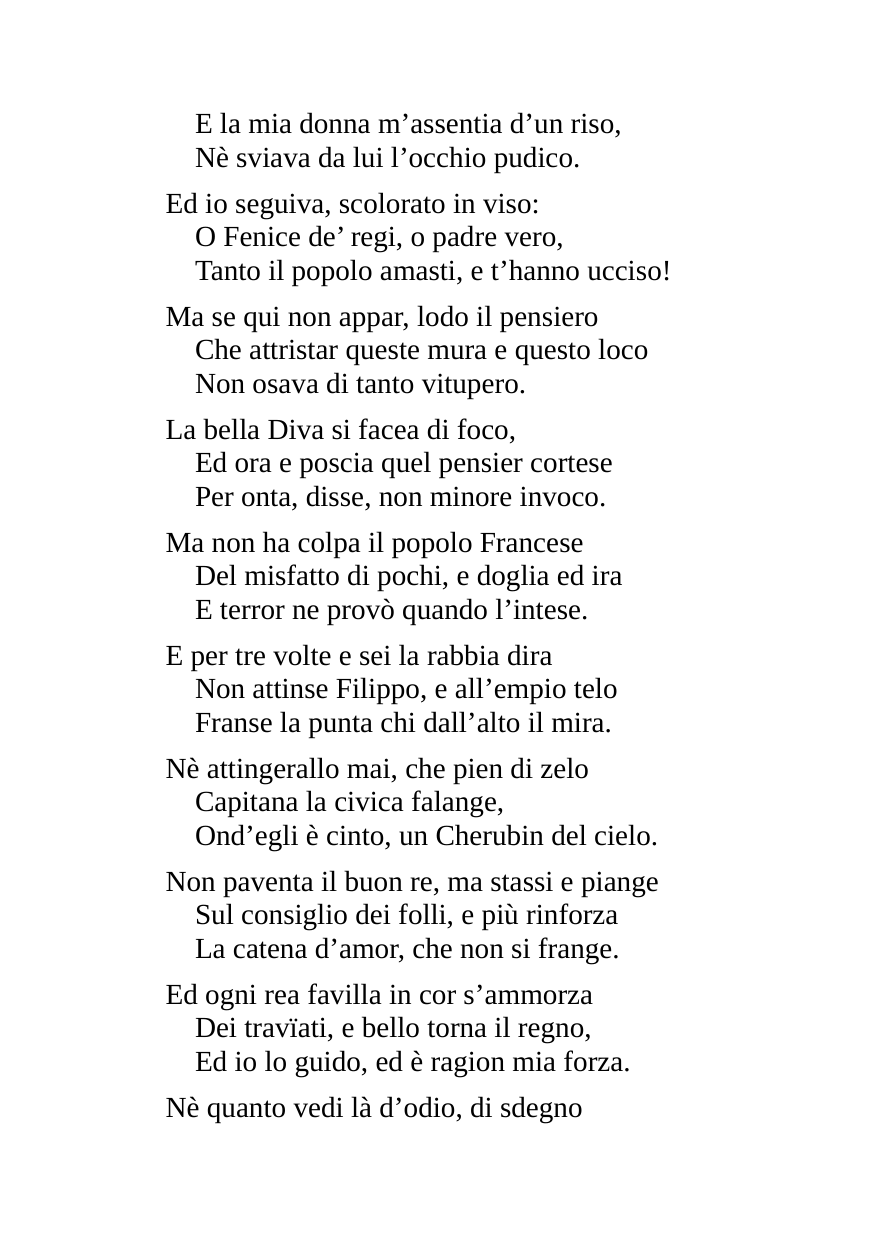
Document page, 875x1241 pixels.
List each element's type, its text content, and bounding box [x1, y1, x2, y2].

text Ma non ha colpa il popolo Francese Del misfatto di pochi, e doglia ed ira E terror ne provò quando l’intese. [165, 525, 768, 625]
text Ed io seguiva, scolorato in viso: O Fenice de’ regi, o padre vero, Tanto il popolo amasti, e t’hanno ucciso! [165, 186, 768, 286]
text Non paventa il buon re, ma stassi e piange Sul consiglio dei folli, e più rinforza La catena d’amor, che non si frange. [165, 864, 768, 964]
text E per tre volte e sei la rabbia dira Non attinse Filippo, e all’empio telo Franse la punta chi dall’alto il mira. [165, 638, 768, 738]
text Nè quanto vedi là d’odio, di sdegno [165, 1090, 768, 1123]
text Nè attingerallo mai, che pien di zelo Capitana la civica falange, Ond’egli è cinto, un Cherubin del cielo. [165, 751, 768, 851]
text La bella Diva si facea di foco, Ed ora e poscia quel pensier cortese Per onta, disse, non minore invoco. [165, 412, 768, 512]
text E la mia donna m’assentia d’un riso, Nè sviava da lui l’occhio pudico. [165, 106, 768, 173]
text Ed ogni rea favilla in cor s’ammorza Dei travïati, e bello torna il regno, Ed io lo guido, ed è ragion mia forza. [165, 977, 768, 1077]
text Ma se qui non appar, lodo il pensiero Che attristar queste mura e questo loco Non osava di tanto vitupero. [165, 299, 768, 399]
